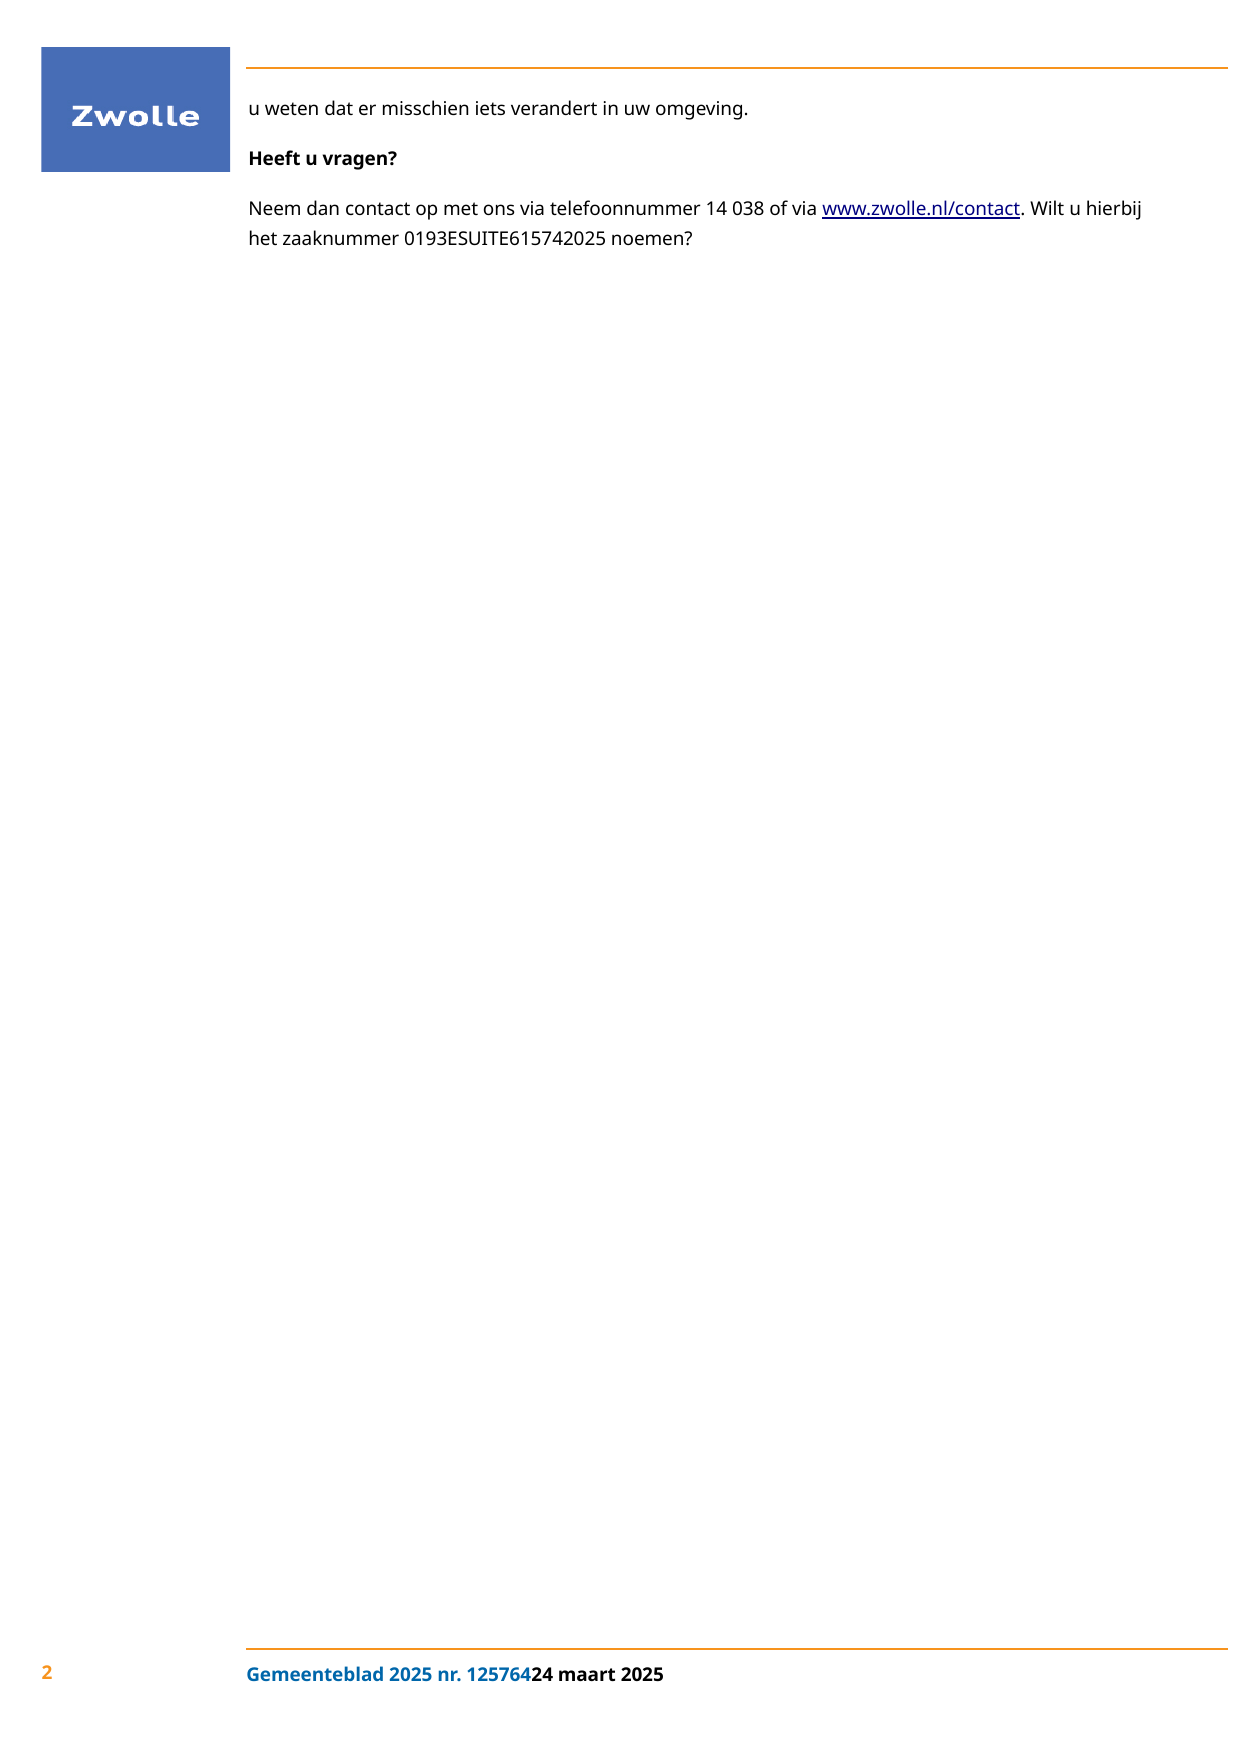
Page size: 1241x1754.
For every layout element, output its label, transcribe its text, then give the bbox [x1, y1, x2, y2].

text Neem dan contact op met ons via telefoonnummer 14 038 of via www.zwolle.nl/contact. Wilt u hierbij het zaaknummer 0193ESUITE615742025 noemen? [248, 196, 1152, 251]
text u weten dat er misschien iets verandert in uw omgeving. [248, 95, 1152, 121]
text Heeft u vragen? [248, 145, 1152, 171]
picture [41, 47, 231, 172]
